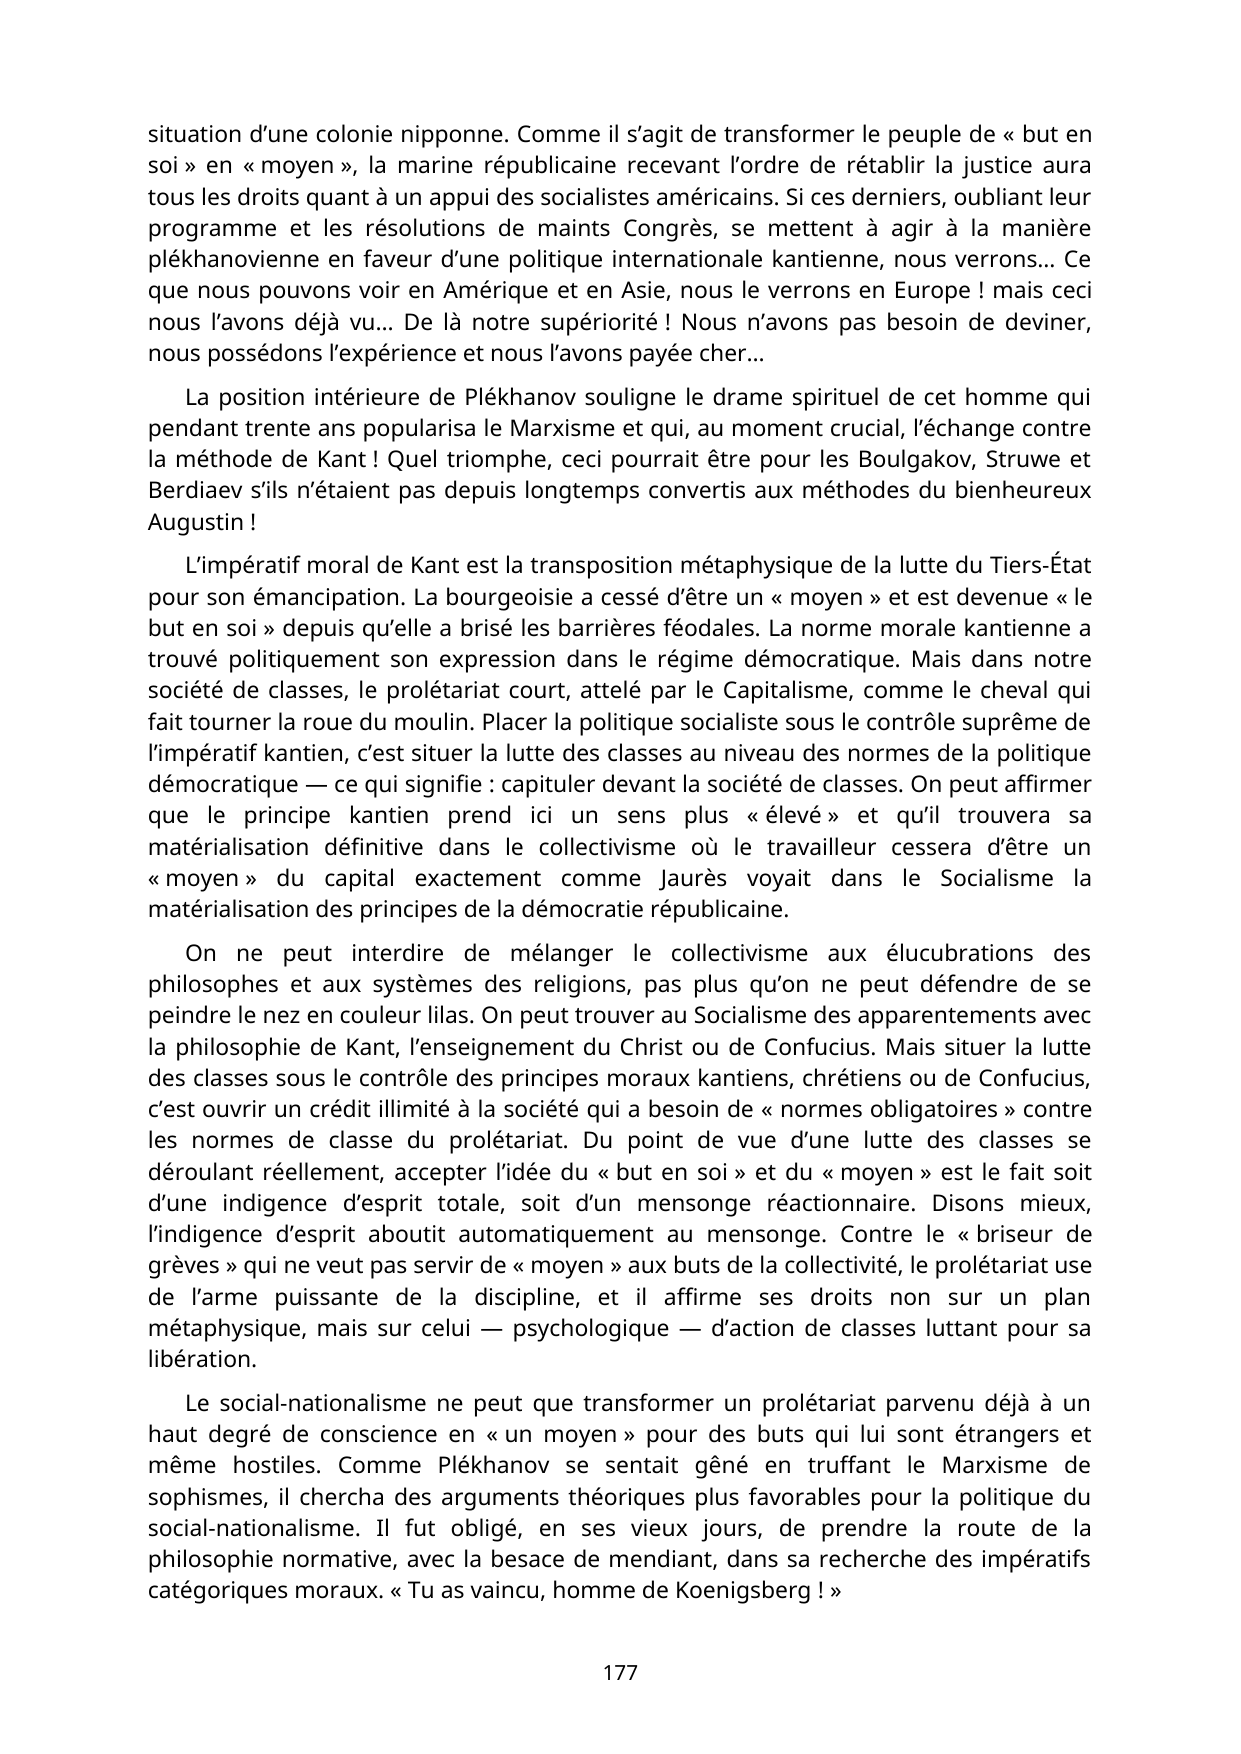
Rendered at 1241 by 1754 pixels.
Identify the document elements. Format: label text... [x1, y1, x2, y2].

text On ne peut interdire de mélanger le collectivisme aux élucubrations des philosophes et aux systèmes des religions, pas plus qu’on ne peut défendre de se peindre le nez en couleur lilas. On peut trouver au Socialisme des apparentements avec la philosophie de Kant, l’enseignement du Christ ou de Confucius. Mais situer la lutte des classes sous le contrôle des principes moraux kantiens, chrétiens ou de Confucius, c’est ouvrir un crédit illimité à la société qui a besoin de « normes obligatoires » contre les normes de classe du prolétariat. Du point de vue d’une lutte des classes se déroulant réellement, accepter l’idée du « but en soi » et du « moyen » est le fait soit d’une indigence d’esprit totale, soit d’un mensonge réactionnaire. Disons mieux, l’indigence d’esprit aboutit automatiquement au mensonge. Contre le « briseur de grèves » qui ne veut pas servir de « moyen » aux buts de la collectivité, le prolétariat use de l’arme puissante de la discipline, et il affirme ses droits non sur un plan métaphysique, mais sur celui — psychologique — d’action de classes luttant pour sa libération. [148, 937, 1093, 1374]
text Le social-nationalisme ne peut que transformer un prolétariat parvenu déjà à un haut degré de conscience en « un moyen » pour des buts qui lui sont étrangers et même hostiles. Comme Plékhanov se sentait gêné en truffant le Marxisme de sophismes, il chercha des arguments théoriques plus favorables pour la politique du social-nationalisme. Il fut obligé, en ses vieux jours, de prendre la route de la philosophie normative, avec la besace de mendiant, dans sa recherche des impératifs catégoriques moraux. « Tu as vaincu, homme de Koenigsberg ! » [148, 1387, 1093, 1606]
text La position intérieure de Plékhanov souligne le drame spirituel de cet homme qui pendant trente ans popularisa le Marxisme et qui, au moment crucial, l’échange contre la méthode de Kant ! Quel triomphe, ceci pourrait être pour les Boulgakov, Struwe et Berdiaev s’ils n’étaient pas depuis longtemps convertis aux méthodes du bienheureux Augustin ! [148, 381, 1093, 537]
text L’impératif moral de Kant est la transposition métaphysique de la lutte du Tiers-État pour son émancipation. La bourgeoisie a cessé d’être un « moyen » et est devenue « le but en soi » depuis qu’elle a brisé les barrières féodales. La norme morale kantienne a trouvé politiquement son expression dans le régime démocratique. Mais dans notre société de classes, le prolétariat court, attelé par le Capitalisme, comme le cheval qui fait tourner la roue du moulin. Placer la politique socialiste sous le contrôle suprême de l’impératif kantien, c’est situer la lutte des classes au niveau des normes de la politique démocratique — ce qui signifie : capituler devant la société de classes. On peut affirmer que le principe kantien prend ici un sens plus « élevé » et qu’il trouvera sa matérialisation définitive dans le collectivisme où le travailleur cessera d’être un « moyen » du capital exactement comme Jaurès voyait dans le Socialisme la matérialisation des principes de la démocratie républicaine. [148, 549, 1093, 924]
text situation d’une colonie nipponne. Comme il s’agit de transformer le peuple de « but en soi » en « moyen », la marine républicaine recevant l’ordre de rétablir la justice aura tous les droits quant à un appui des socialistes américains. Si ces derniers, oubliant leur programme et les résolutions de maints Congrès, se mettent à agir à la manière plékhanovienne en faveur d’une politique internationale kantienne, nous verrons… Ce que nous pouvons voir en Amérique et en Asie, nous le verrons en Europe ! mais ceci nous l’avons déjà vu… De là notre supériorité ! Nous n’avons pas besoin de deviner, nous possédons l’expérience et nous l’avons payée cher… [148, 118, 1093, 368]
